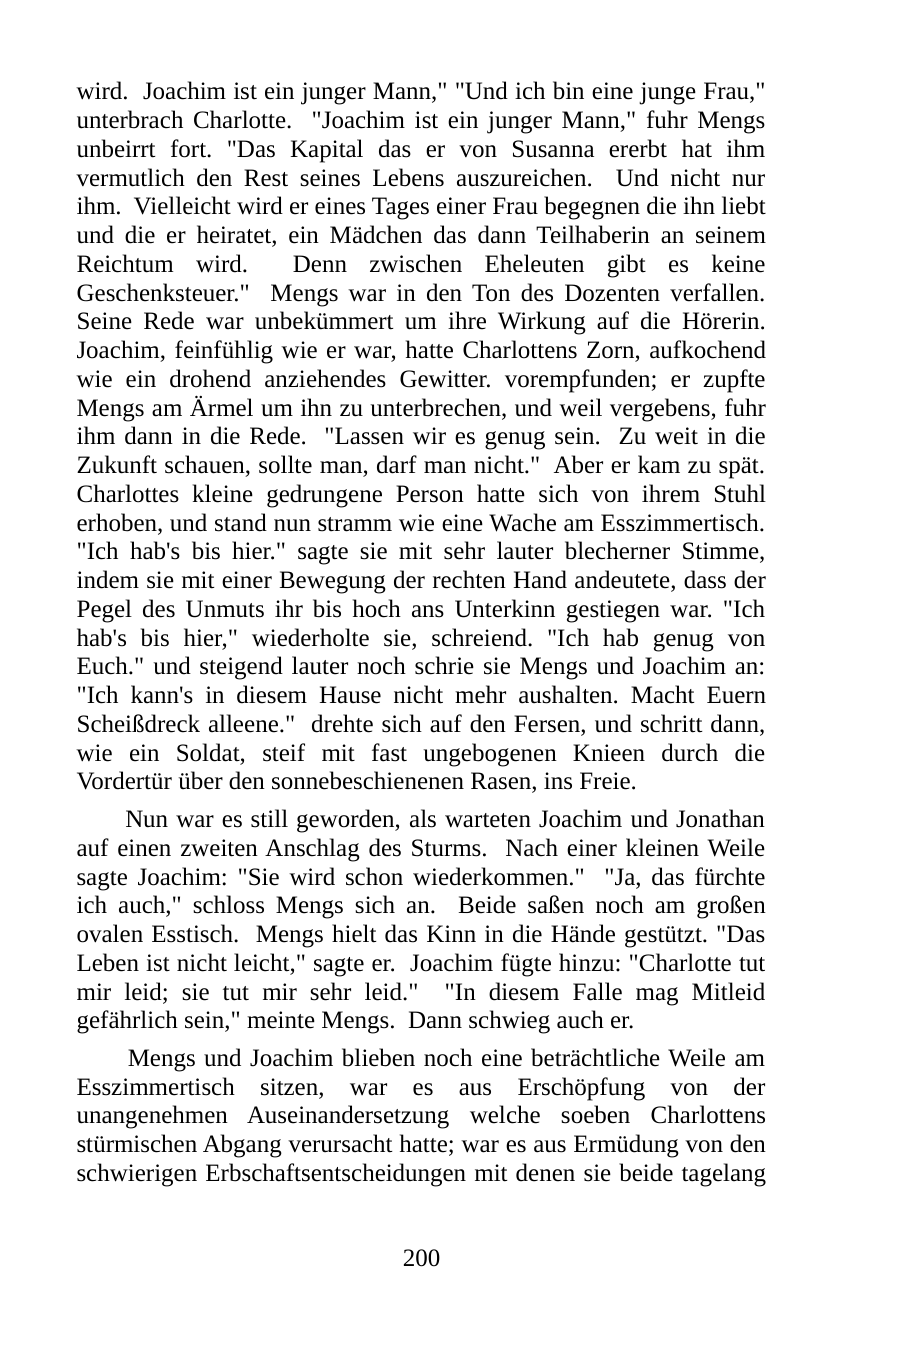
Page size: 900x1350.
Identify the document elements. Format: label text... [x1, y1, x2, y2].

text wird. Joachim ist ein junger Mann," "Und ich bin eine junge Frau," unterbrach Charlotte. "Joachim ist ein junger Mann," fuhr Mengs unbeirrt fort. "Das Kapital das er von Susanna ererbt hat ihm vermutlich den Rest seines Lebens auszureichen. Und nicht nur ihm. Vielleicht wird er eines Tages einer Frau begegnen die ihn liebt und die er heiratet, ein Mädchen das dann Teilhaberin an seinem Reichtum wird. Denn zwischen Eheleuten gibt es keine Geschenksteuer." Mengs war in den Ton des Dozenten verfallen. Seine Rede war unbekümmert um ihre Wirkung auf die Hörerin. Joachim, feinfühlig wie er war, hatte Charlottens Zorn, aufkochend wie ein drohend anziehendes Gewitter. vorempfunden; er zupfte Mengs am Ärmel um ihn zu unterbrechen, und weil vergebens, fuhr ihm dann in die Rede. "Lassen wir es genug sein. Zu weit in die Zukunft schauen, sollte man, darf man nicht." Aber er kam zu spät. Charlottes kleine gedrungene Person hatte sich von ihrem Stuhl erhoben, und stand nun stramm wie eine Wache am Esszimmertisch. "Ich hab's bis hier." sagte sie mit sehr lauter blecherner Stimme, indem sie mit einer Bewegung der rechten Hand andeutete, dass der Pegel des Unmuts ihr bis hoch ans Unterkinn gestiegen war. "Ich hab's bis hier," wiederholte sie, schreiend. "Ich hab genug von Euch." und steigend lauter noch schrie sie Mengs und Joachim an: "Ich kann's in diesem Hause nicht mehr aushalten. Macht Euern Scheißdreck alleene." drehte sich auf den Fersen, und schritt dann, wie ein Soldat, steif mit fast ungebogenen Knieen durch die Vordertür über den sonnebeschienenen Rasen, ins Freie. [76, 76, 766, 795]
text Mengs und Joachim blieben noch eine beträchtliche Weile am Esszimmertisch sitzen, war es aus Erschöpfung von der unangenehmen Auseinandersetzung welche soeben Charlottens stürmischen Abgang verursacht hatte; war es aus Ermüdung von den schwierigen Erbschaftsentscheidungen mit denen sie beide tagelang [76, 1043, 766, 1187]
text Nun war es still geworden, als warteten Joachim und Jonathan auf einen zweiten Anschlag des Sturms. Nach einer kleinen Weile sagte Joachim: "Sie wird schon wiederkommen." "Ja, das fürchte ich auch," schloss Mengs sich an. Beide saßen noch am großen ovalen Esstisch. Mengs hielt das Kinn in die Hände gestützt. "Das Leben ist nicht leicht," sagte er. Joachim fügte hinzu: "Charlotte tut mir leid; sie tut mir sehr leid." "In diesem Falle mag Mitleid gefährlich sein," meinte Mengs. Dann schwieg auch er. [76, 804, 766, 1034]
